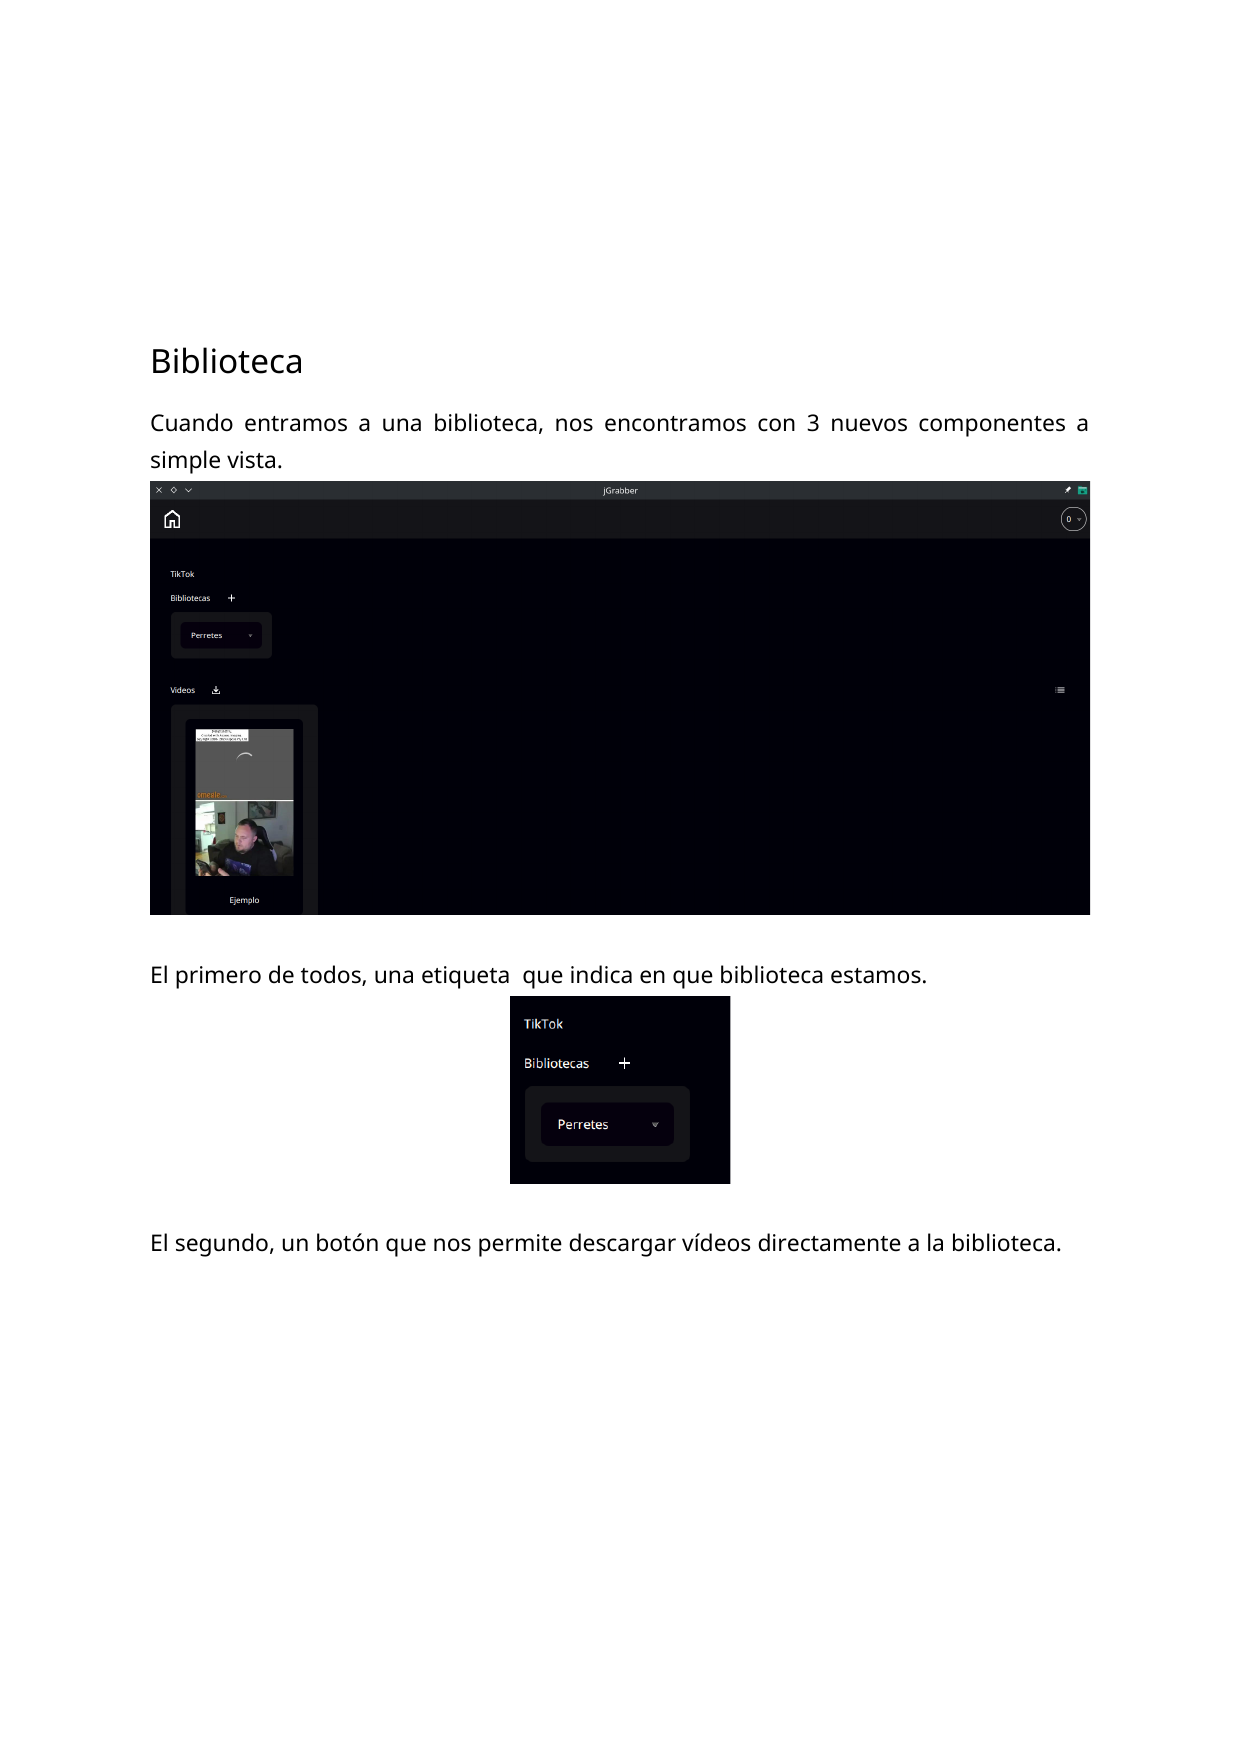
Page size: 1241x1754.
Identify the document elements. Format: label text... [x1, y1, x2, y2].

picture [510, 996, 731, 1184]
text El primero de todos, una etiqueta que indica en que biblioteca estamos. [150, 959, 1090, 990]
picture [150, 481, 1091, 915]
text Biblioteca [150, 337, 1090, 383]
text Cuando entramos a una biblioteca, nos encontramos con 3 nuevos componentes a simple vista. [150, 407, 1090, 475]
text El segundo, un botón que nos permite descargar vídeos directamente a la biblioteca. [150, 1227, 1090, 1258]
